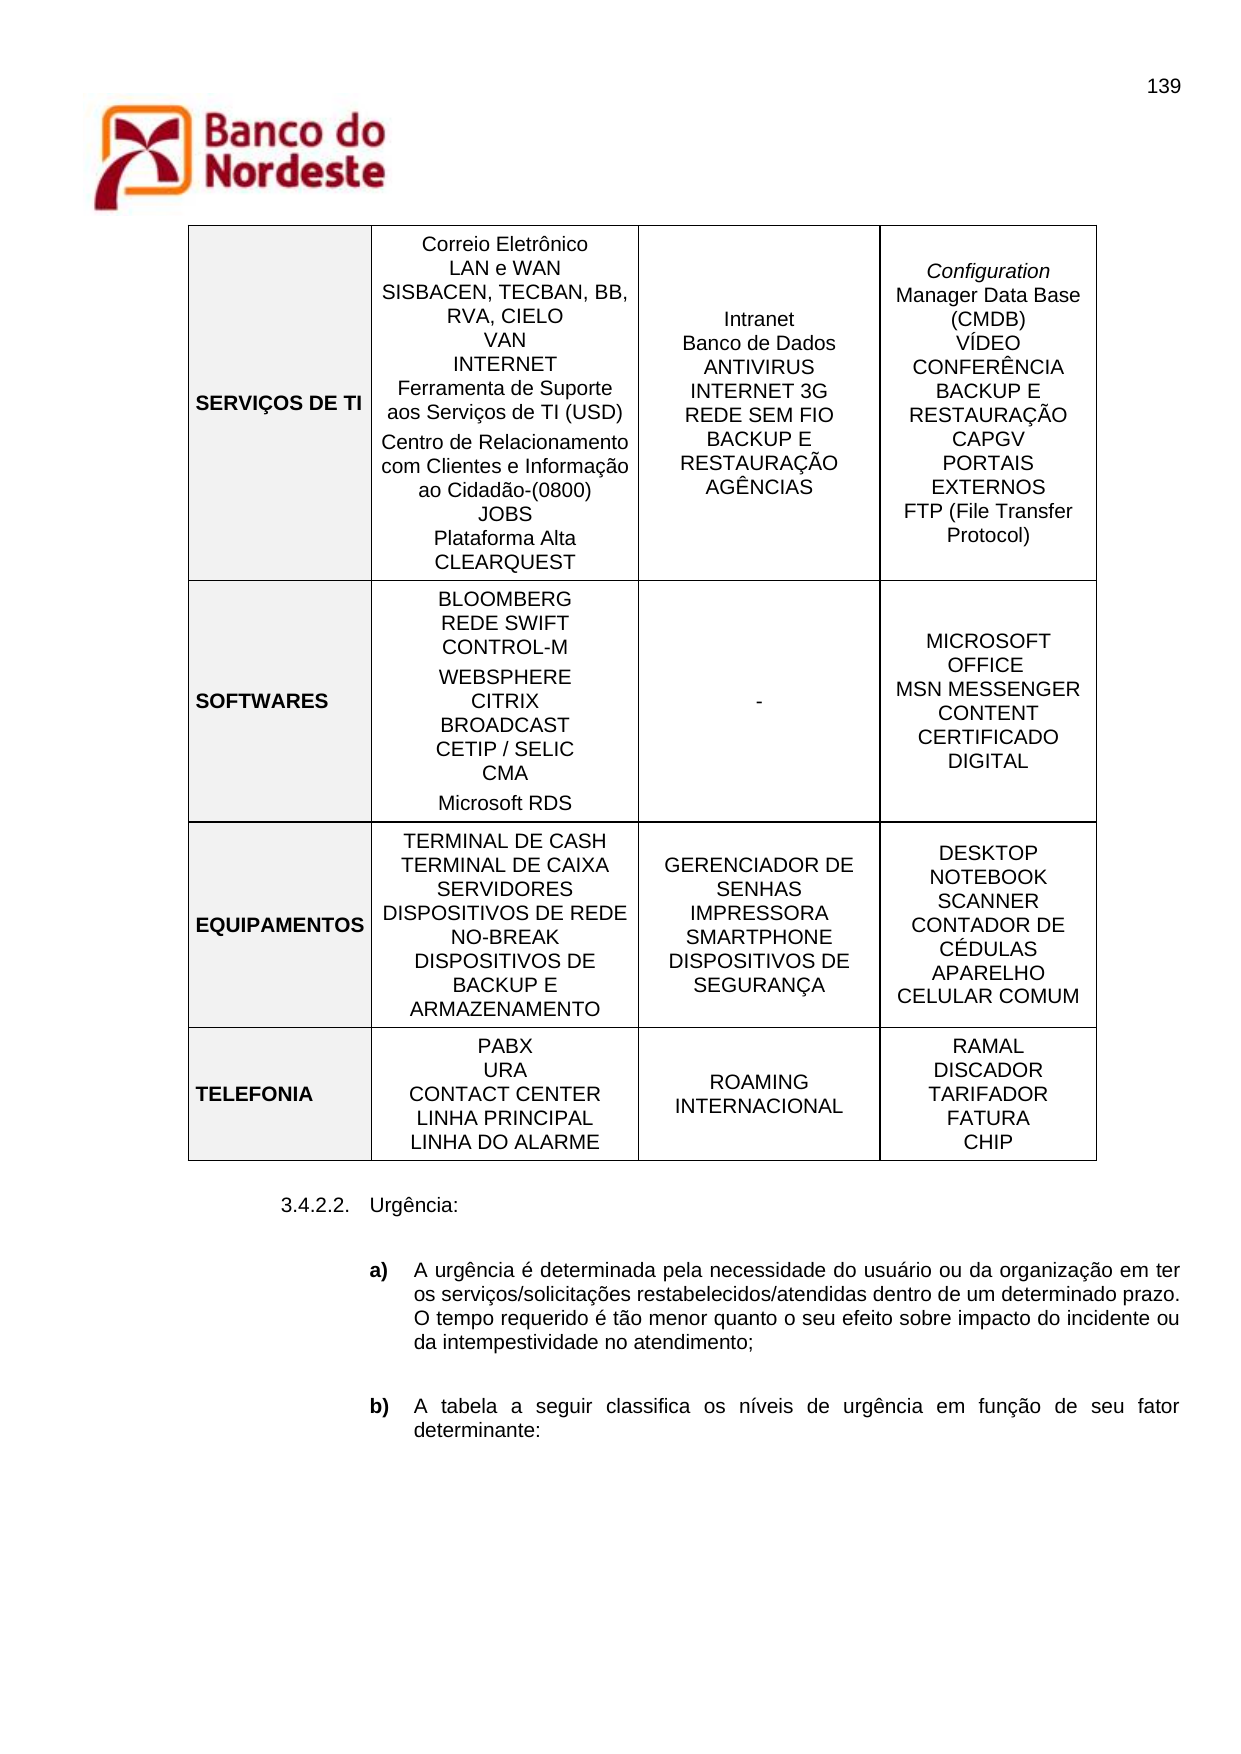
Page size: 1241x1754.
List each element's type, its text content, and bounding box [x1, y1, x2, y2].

table_cell ROAMING INTERNACIONAL [639, 1028, 879, 1160]
table_cell - [639, 581, 879, 821]
table_cell TERMINAL DE CASH TERMINAL DE CAIXA SERVIDORES DISPOSITIVOS DE REDE NO-BREAK DISPOSITIVOS DE BACKUP E ARMAZENAMENTO [372, 823, 638, 1027]
table_cell RAMAL DISCADOR TARIFADOR FATURA CHIP [881, 1028, 1096, 1160]
table_cell TELEFONIA [189, 1028, 371, 1160]
table_cell EQUIPAMENTOS [189, 823, 371, 1027]
list A urgência é determinada pela necessidade do usuário ou da organização em ter os serviços/solicitações restabelecidos/atendidas dentro de um determinado prazo. O tempo requerido é tão menor quanto o seu efeito sobre impacto do incidente ou da intempestividade no atendimento; [369, 1258, 1181, 1354]
subtitle Urgência: [281, 1193, 1181, 1217]
table_cell Correio Eletrônico LAN e WAN SISBACEN, TECBAN, BB, RVA, CIELO VAN INTERNET Ferramenta de Suporte aos Serviços de TI (USD) Centro de Relacionamento com Clientes e Informação ao Cidadão-(0800) JOBS Plataforma Alta CLEARQUEST [372, 226, 638, 580]
table_cell MICROSOFT OFFICE MSN MESSENGER CONTENT CERTIFICADO DIGITAL [881, 581, 1096, 821]
table_cell BLOOMBERG REDE SWIFT CONTROL-M WEBSPHERE CITRIX BROADCAST CETIP / SELIC CMA Microsoft RDS [372, 581, 638, 821]
table_cell PABX URA CONTACT CENTER LINHA PRINCIPAL LINHA DO ALARME [372, 1028, 638, 1160]
table_cell SOFTWARES [189, 581, 371, 821]
table_cell Intranet Banco de Dados ANTIVIRUS INTERNET 3G REDE SEM FIO BACKUP E RESTAURAÇÃO AGÊNCIAS [639, 226, 879, 580]
table_cell SERVIÇOS DE TI [189, 226, 371, 580]
table_cell DESKTOP NOTEBOOK SCANNER CONTADOR DE CÉDULAS APARELHO CELULAR COMUM [881, 823, 1096, 1027]
list A tabela a seguir classifica os níveis de urgência em função de seu fator determinante: [369, 1394, 1181, 1442]
table_cell Configuration Manager Data Base (CMDB) VÍDEO CONFERÊNCIA BACKUP E RESTAURAÇÃO CAPGV PORTAIS EXTERNOS FTP (File Transfer Protocol) [881, 226, 1096, 580]
picture [82, 93, 393, 220]
table_cell GERENCIADOR DE SENHAS IMPRESSORA SMARTPHONE DISPOSITIVOS DE SEGURANÇA [639, 823, 879, 1027]
